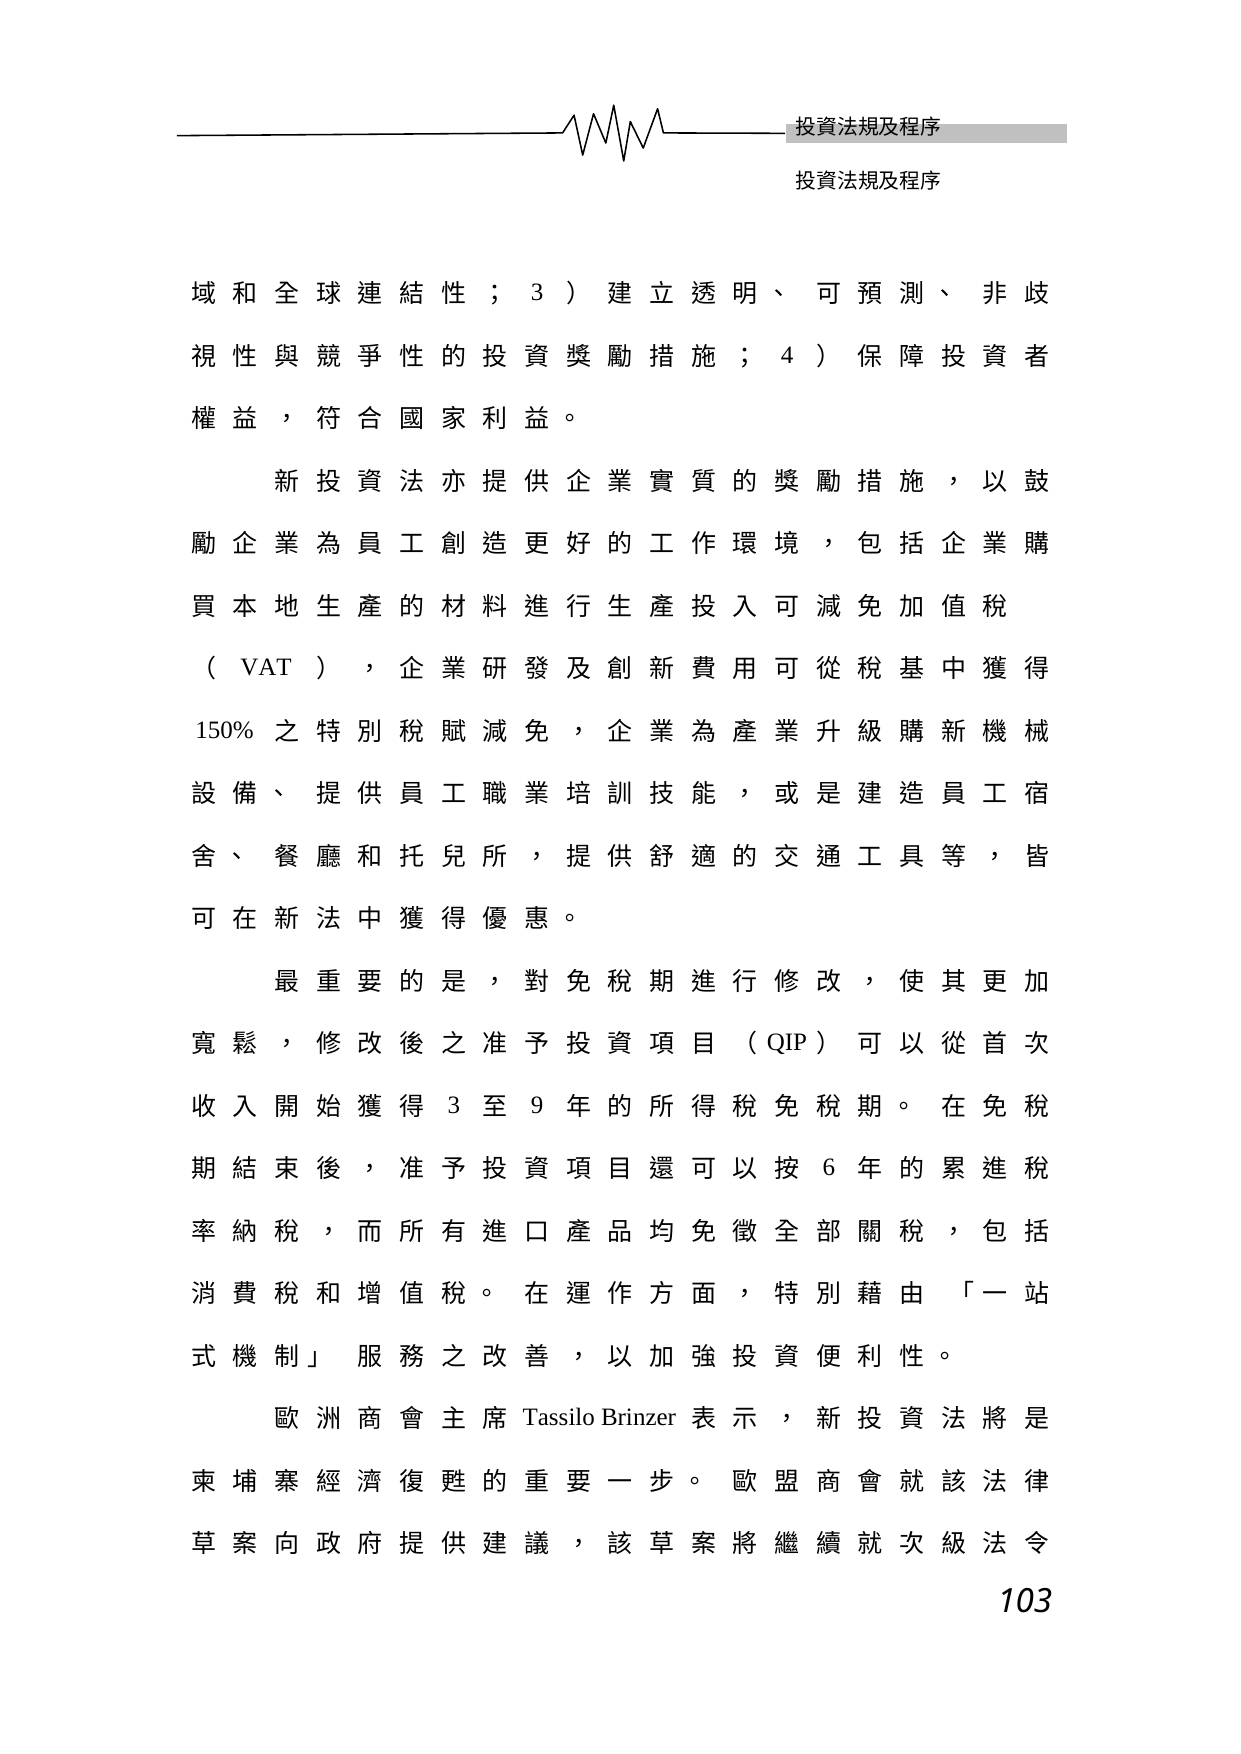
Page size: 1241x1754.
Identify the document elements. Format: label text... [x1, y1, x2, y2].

text 最重要的是，對免稅期進行修改，使其更加寬鬆，修改後之准予投資項目（QIP）可以從首次收入開始獲得3至9年的所得稅免稅期。在免稅期結束後，准予投資項目還可以按6年的累進稅率納稅，而所有進口產品均免徵全部關稅，包括消費稅和增值稅。在運作方面，特別藉由「一站式機制」服務之改善，以加強投資便利性。 [183, 938, 1058, 1375]
text 歐洲商會主席Tassilo Brinzer表示，新投資法將是柬埔寨經濟復甦的重要一步。歐盟商會就該法律草案向政府提供建議，該草案將繼續就次級法令 [183, 1375, 1058, 1563]
text 新投資法亦提供企業實質的獎勵措施，以鼓勵企業為員工創造更好的工作環境，包括企業購買本地生產的材料進行生產投入可減免加值稅（VAT），企業研發及創新費用可從稅基中獲得150%之特別稅賦減免，企業為產業升級購新機械設備、提供員工職業培訓技能，或是建造員工宿舍、餐廳和托兒所，提供舒適的交通工具等，皆可在新法中獲得優惠。 [183, 438, 1058, 938]
text 域和全球連結性；3）建立透明、可預測、非歧視性與競爭性的投資獎勵措施；4）保障投資者權益，符合國家利益。 [183, 250, 1058, 438]
